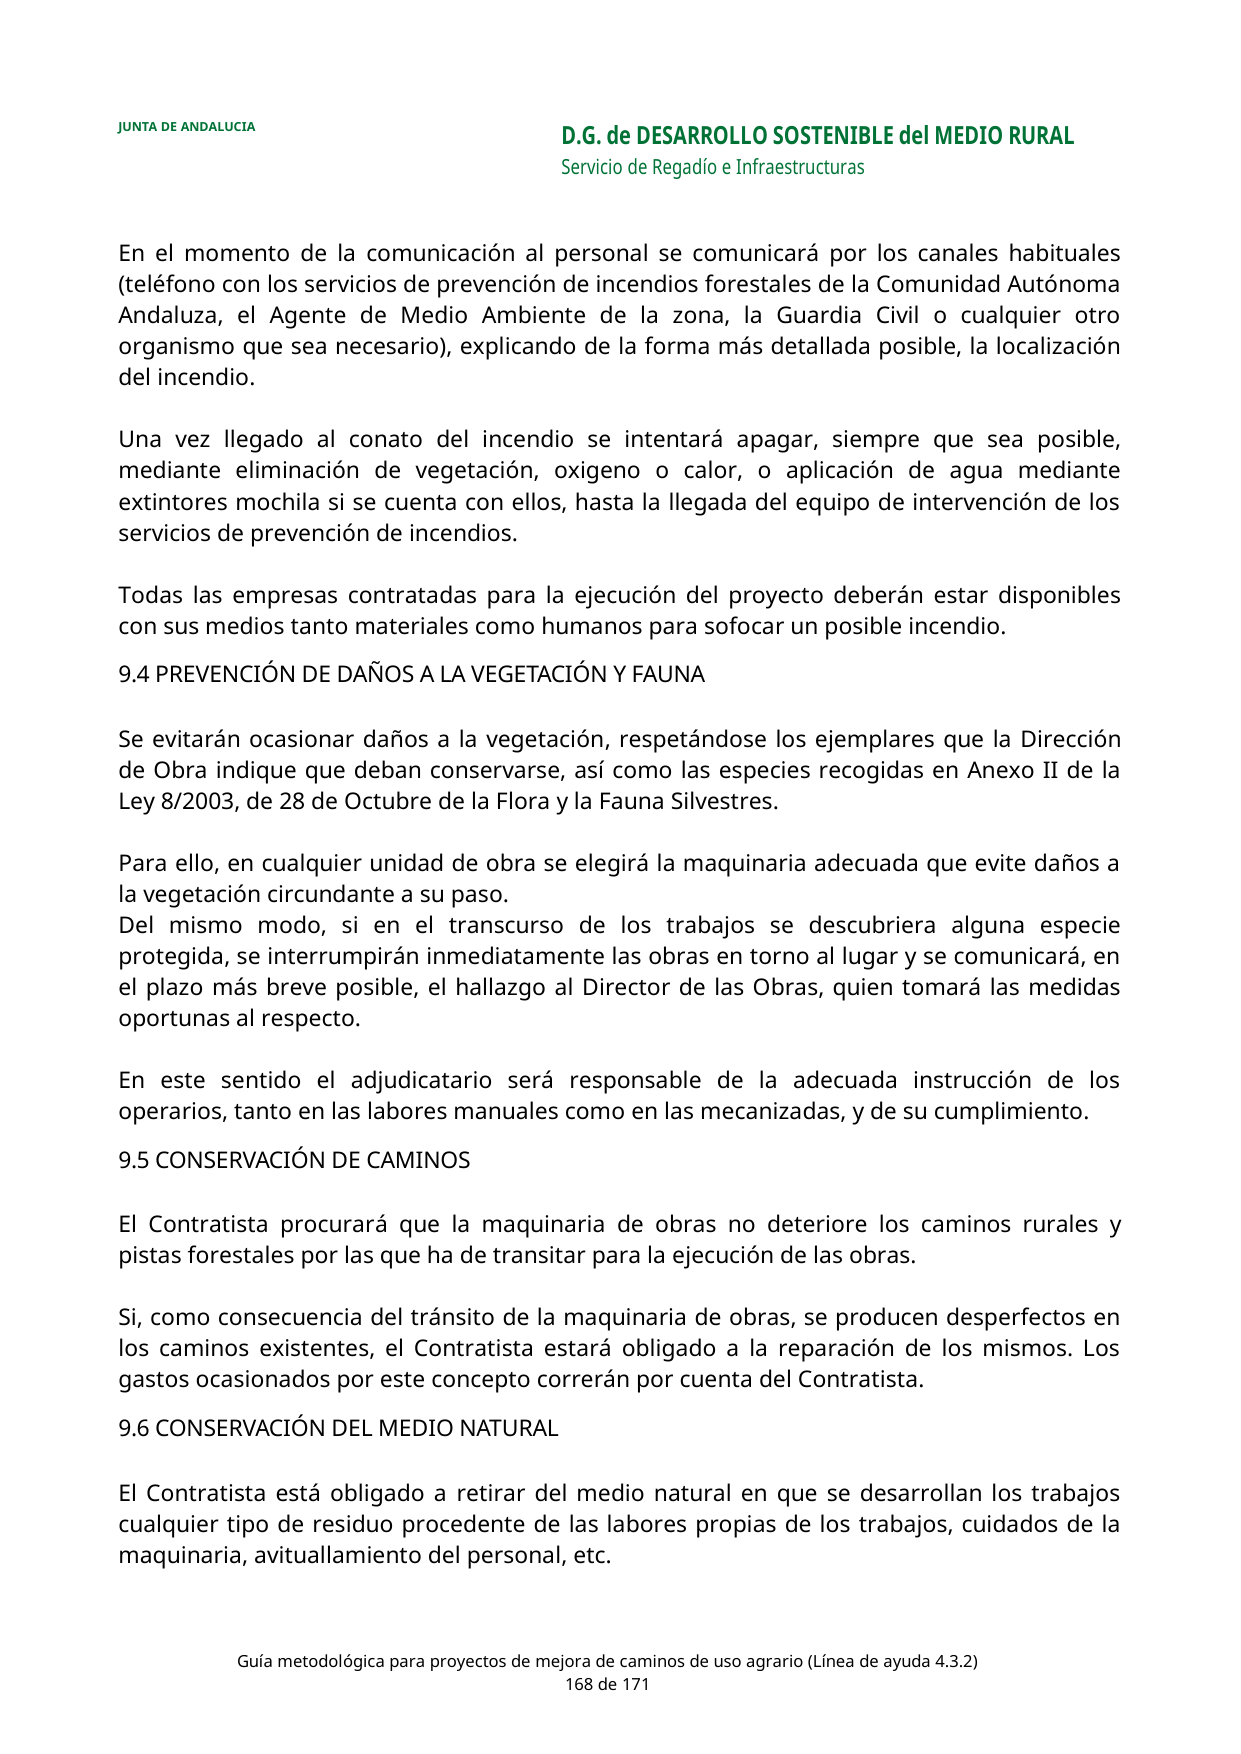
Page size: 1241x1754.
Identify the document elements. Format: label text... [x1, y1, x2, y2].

list En este sentido el adjudicatario será responsable de la adecuada instrucción de los operarios, tanto en las labores manuales como en las mecanizadas, y de su cumplimiento. [83, 1064, 1122, 1126]
list El Contratista está obligado a retirar del medio natural en que se desarrollan los trabajos cualquier tipo de residuo procedente de las labores propias de los trabajos, cuidados de la maquinaria, avituallamiento del personal, etc. [83, 1476, 1122, 1569]
subtitle 9.4 PREVENCIÓN DE DAÑOS A LA VEGETACIÓN Y FAUNA [83, 658, 1122, 689]
list Todas las empresas contratadas para la ejecución del proyecto deberán estar disponibles con sus medios tanto materiales como humanos para sofocar un posible incendio. [83, 579, 1122, 641]
list Del mismo modo, si en el transcurso de los trabajos se descubriera alguna especie protegida, se interrumpirán inmediatamente las obras en torno al lugar y se comunicará, en el plazo más breve posible, el hallazgo al Director de las Obras, quien tomará las medidas oportunas al respecto. [83, 909, 1122, 1033]
subtitle 9.6 CONSERVACIÓN DEL MEDIO NATURAL [83, 1412, 1122, 1443]
subtitle 9.5 CONSERVACIÓN DE CAMINOS [83, 1144, 1122, 1175]
list Para ello, en cualquier unidad de obra se elegirá la maquinaria adecuada que evite daños a la vegetación circundante a su paso. [83, 847, 1122, 909]
list Una vez llegado al conato del incendio se intentará apagar, siempre que sea posible, mediante eliminación de vegetación, oxigeno o calor, o aplicación de agua mediante extintores mochila si se cuenta con ellos, hasta la llegada del equipo de intervención de los servicios de prevención de incendios. [83, 423, 1122, 548]
list El Contratista procurará que la maquinaria de obras no deteriore los caminos rurales y pistas forestales por las que ha de transitar para la ejecución de las obras. [83, 1208, 1122, 1270]
list Si, como consecuencia del tránsito de la maquinaria de obras, se producen desperfectos en los caminos existentes, el Contratista estará obligado a la reparación de los mismos. Los gastos ocasionados por este concepto correrán por cuenta del Contratista. [83, 1301, 1122, 1394]
list En el momento de la comunicación al personal se comunicará por los canales habituales (teléfono con los servicios de prevención de incendios forestales de la Comunidad Autónoma Andaluza, el Agente de Medio Ambiente de la zona, la Guardia Civil o cualquier otro organismo que sea necesario), explicando de la forma más detallada posible, la localización del incendio. [83, 237, 1122, 392]
list Se evitarán ocasionar daños a la vegetación, respetándose los ejemplares que la Dirección de Obra indique que deban conservarse, así como las especies recogidas en Anexo II de la Ley 8/2003, de 28 de Octubre de la Flora y la Fauna Silvestres. [83, 723, 1122, 816]
